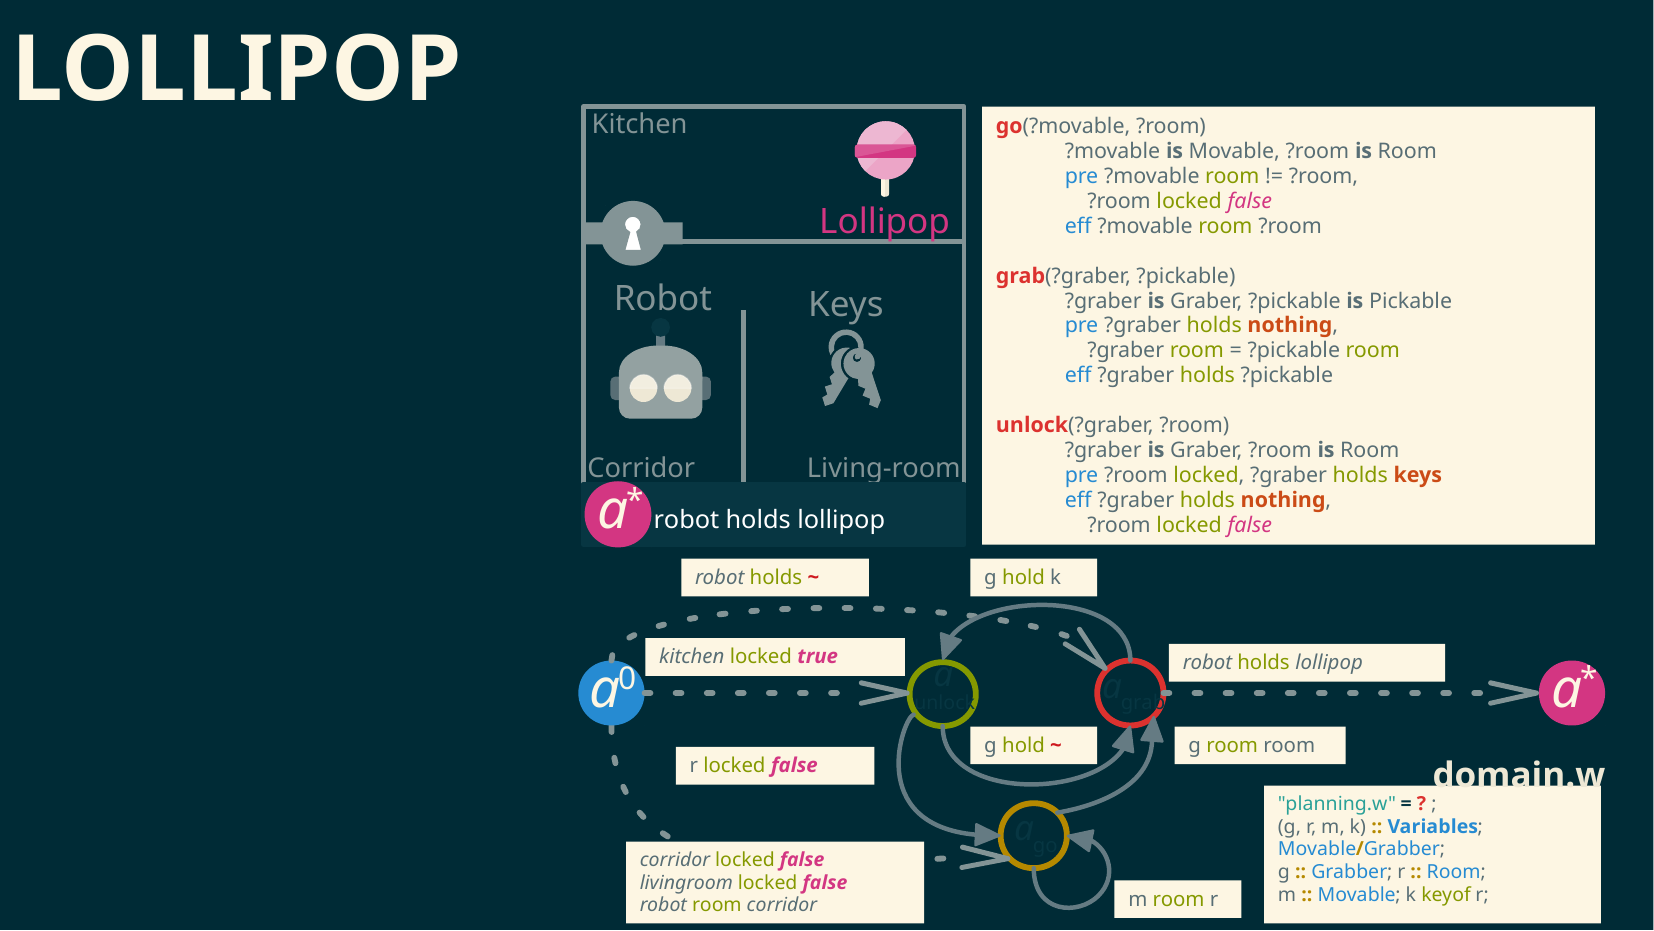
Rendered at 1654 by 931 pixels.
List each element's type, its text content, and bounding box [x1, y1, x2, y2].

picture [936, 610, 946, 615]
picture [682, 559, 868, 596]
picture [860, 603, 1171, 909]
picture [767, 691, 777, 695]
picture [1255, 691, 1265, 695]
picture [646, 639, 904, 675]
picture [812, 606, 821, 611]
picture [1441, 691, 1451, 695]
picture [780, 607, 790, 611]
picture [705, 691, 715, 695]
picture [1489, 661, 1605, 725]
picture [874, 606, 884, 611]
picture [1175, 727, 1345, 764]
picture [637, 811, 645, 819]
picture [1379, 691, 1389, 695]
picture [627, 633, 636, 640]
picture [661, 831, 670, 839]
picture [657, 622, 666, 628]
picture [736, 691, 746, 695]
picture [627, 842, 924, 923]
picture [971, 559, 1097, 596]
picture [1115, 881, 1241, 917]
picture [935, 856, 945, 861]
picture [905, 608, 915, 613]
picture [1410, 691, 1420, 695]
picture [1348, 691, 1358, 695]
picture [829, 691, 839, 695]
picture [717, 611, 728, 617]
picture [676, 747, 874, 784]
picture [749, 608, 759, 613]
picture [612, 756, 618, 765]
picture [1317, 691, 1327, 695]
picture [1286, 691, 1296, 695]
picture [688, 616, 697, 621]
picture [1265, 761, 1604, 923]
picture [983, 107, 1594, 544]
picture [582, 105, 965, 547]
picture [1472, 691, 1482, 695]
picture [1169, 644, 1445, 681]
title LOLLIPOP [11, 8, 1501, 122]
picture [798, 691, 808, 695]
picture [621, 785, 628, 794]
picture [579, 653, 652, 734]
